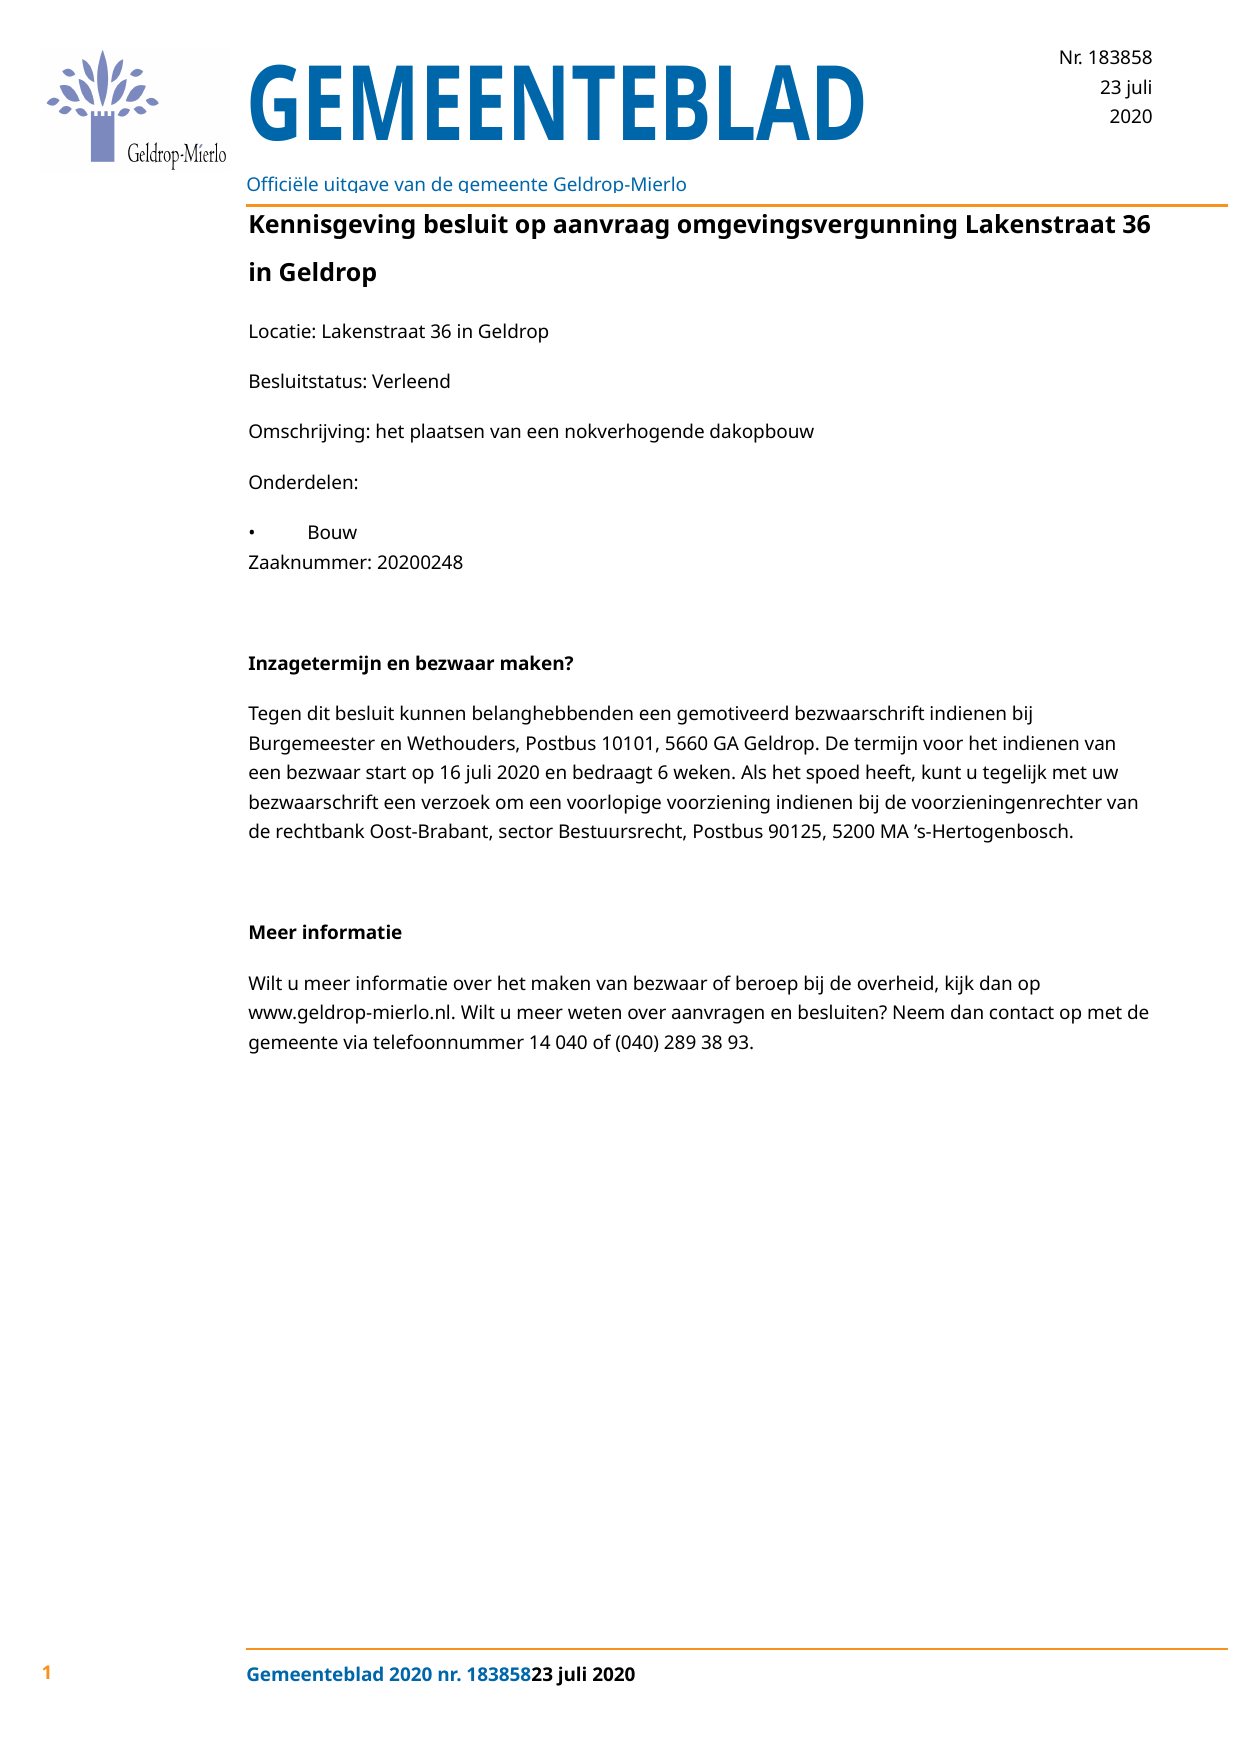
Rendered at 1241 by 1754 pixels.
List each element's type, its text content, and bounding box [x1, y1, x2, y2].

picture [41, 47, 231, 172]
text Inzagetermijn en bezwaar maken? [248, 650, 1152, 676]
text Meer informatie [248, 919, 1152, 945]
text Kennisgeving besluit op aanvraag omgevingsvergunning Lakenstraat 36 in Geldrop [248, 207, 1152, 288]
text Omschrijving: het plaatsen van een nokverhogende dakopbouw [248, 419, 1152, 444]
text Tegen dit besluit kunnen belanghebbenden een gemotiveerd bezwaarschrift indienen bij Burgemeester en Wethouders, Postbus 10101, 5660 GA Geldrop. De termijn voor het indienen van een bezwaar start op 16 juli 2020 en bedraagt 6 weken. Als het spoed heeft, kunt u tegelijk met uw bezwaarschrift een verzoek om een voorlopige voorziening indienen bij de voorzieningenrechter van de rechtbank Oost-Brabant, sector Bestuursrecht, Postbus 90125, 5200 MA ’s-Hertogenbosch. [248, 700, 1152, 844]
text Locatie: Lakenstraat 36 in Geldrop [248, 318, 1152, 344]
list Bouw [248, 519, 1152, 545]
text Zaaknummer: 20200248 [248, 549, 1152, 575]
text Besluitstatus: Verleend [248, 368, 1152, 394]
text Wilt u meer informatie over het maken van bezwaar of beroep bij de overheid, kijk dan op www.geldrop-mierlo.nl. Wilt u meer weten over aanvragen en besluiten? Neem dan contact op met de gemeente via telefoonnummer 14 040 of (040) 289 38 93. [248, 970, 1152, 1055]
text Onderdelen: [248, 469, 1152, 495]
